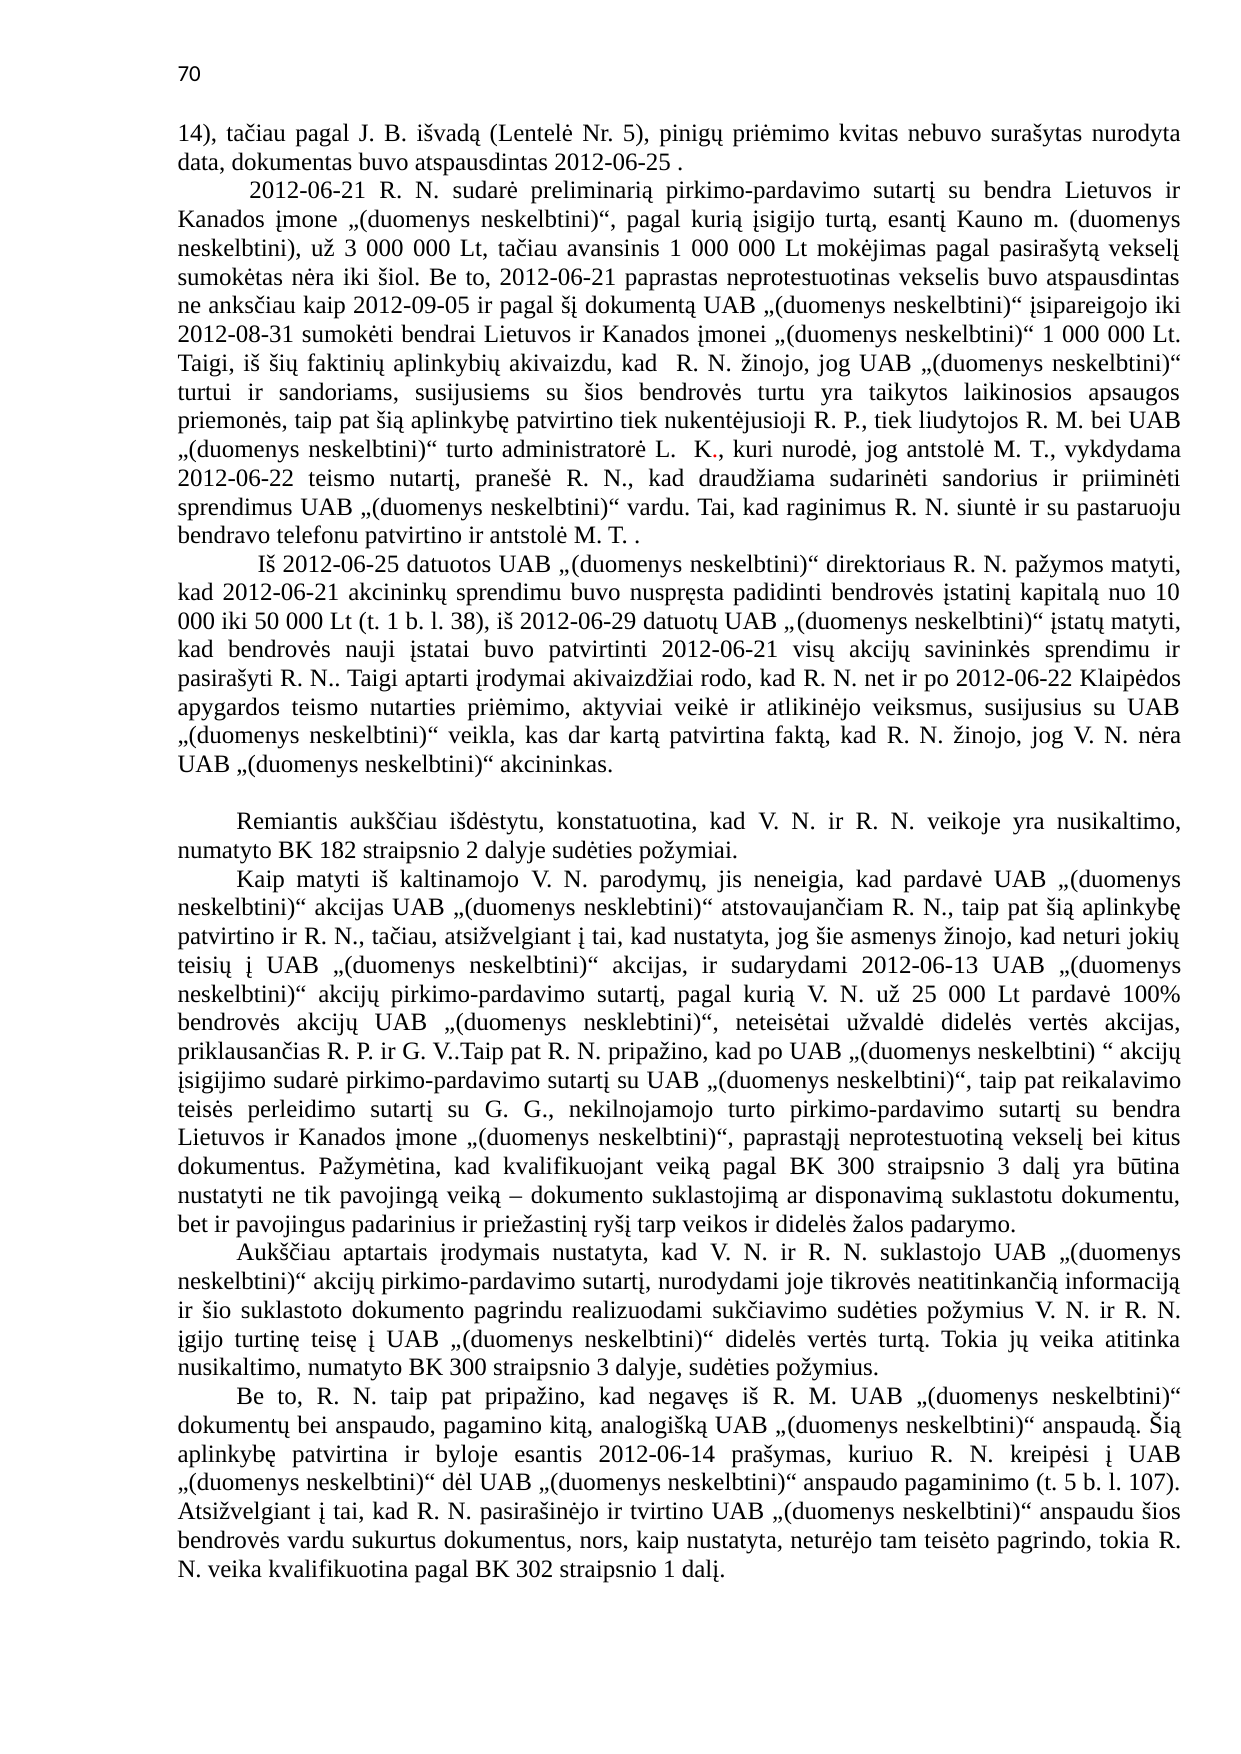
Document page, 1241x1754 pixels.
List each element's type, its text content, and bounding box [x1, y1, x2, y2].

text Kaip matyti iš kaltinamojo V. N. parodymų, jis neneigia, kad pardavė UAB „(duomenys neskelbtini)“ akcijas UAB „(duomenys nesklebtini)“ atstovaujančiam R. N., taip pat šią aplinkybę patvirtino ir R. N., tačiau, atsižvelgiant į tai, kad nustatyta, jog šie asmenys žinojo, kad neturi jokių teisių į UAB „(duomenys neskelbtini)“ akcijas, ir sudarydami 2012-06-13 UAB „(duomenys neskelbtini)“ akcijų pirkimo-pardavimo sutartį, pagal kurią V. N. už 25 000 Lt pardavė 100% bendrovės akcijų UAB „(duomenys nesklebtini)“, neteisėtai užvaldė didelės vertės akcijas, priklausančias R. P. ir G. V..Taip pat R. N. pripažino, kad po UAB „(duomenys neskelbtini) “ akcijų įsigijimo sudarė pirkimo-pardavimo sutartį su UAB „(duomenys neskelbtini)“, taip pat reikalavimo teisės perleidimo sutartį su G. G., nekilnojamojo turto pirkimo-pardavimo sutartį su bendra Lietuvos ir Kanados įmone „(duomenys neskelbtini)“, paprastąjį neprotestuotiną vekselį bei kitus dokumentus. Pažymėtina, kad kvalifikuojant veiką pagal BK 300 straipsnio 3 dalį yra būtina nustatyti ne tik pavojingą veiką – dokumento suklastojimą ar disponavimą suklastotu dokumentu, bet ir pavojingus padarinius ir priežastinį ryšį tarp veikos ir didelės žalos padarymo. [177, 864, 1181, 1237]
text Remiantis aukščiau išdėstytu, konstatuotina, kad V. N. ir R. N. veikoje yra nusikaltimo, numatyto BK 182 straipsnio 2 dalyje sudėties požymiai. [177, 806, 1181, 864]
text Iš 2012-06-25 datuotos UAB „(duomenys neskelbtini)“ direktoriaus R. N. pažymos matyti, kad 2012-06-21 akcininkų sprendimu buvo nuspręsta padidinti bendrovės įstatinį kapitalą nuo 10 000 iki 50 000 Lt (t. 1 b. l. 38), iš 2012-06-29 datuotų UAB „(duomenys neskelbtini)“ įstatų matyti, kad bendrovės nauji įstatai buvo patvirtinti 2012-06-21 visų akcijų savininkės sprendimu ir pasirašyti R. N.. Taigi aptarti įrodymai akivaizdžiai rodo, kad R. N. net ir po 2012-06-22 Klaipėdos apygardos teismo nutarties priėmimo, aktyviai veikė ir atlikinėjo veiksmus, susijusius su UAB „(duomenys neskelbtini)“ veikla, kas dar kartą patvirtina faktą, kad R. N. žinojo, jog V. N. nėra UAB „(duomenys neskelbtini)“ akcininkas. [177, 549, 1181, 778]
text 14), tačiau pagal J. B. išvadą (Lentelė Nr. 5), pinigų priėmimo kvitas nebuvo surašytas nurodyta data, dokumentas buvo atspausdintas 2012-06-25 . [177, 118, 1181, 176]
text Aukščiau aptartais įrodymais nustatyta, kad V. N. ir R. N. suklastojo UAB „(duomenys neskelbtini)“ akcijų pirkimo-pardavimo sutartį, nurodydami joje tikrovės neatitinkančią informaciją ir šio suklastoto dokumento pagrindu realizuodami sukčiavimo sudėties požymius V. N. ir R. N. įgijo turtinę teisę į UAB „(duomenys neskelbtini)“ didelės vertės turtą. Tokia jų veika atitinka nusikaltimo, numatyto BK 300 straipsnio 3 dalyje, sudėties požymius. [177, 1237, 1181, 1381]
text Be to, R. N. taip pat pripažino, kad negavęs iš R. M. UAB „(duomenys neskelbtini)“ dokumentų bei anspaudo, pagamino kitą, analogišką UAB „(duomenys neskelbtini)“ anspaudą. Šią aplinkybę patvirtina ir byloje esantis 2012-06-14 prašymas, kuriuo R. N. kreipėsi į UAB „(duomenys neskelbtini)“ dėl UAB „(duomenys neskelbtini)“ anspaudo pagaminimo (t. 5 b. l. 107). Atsižvelgiant į tai, kad R. N. pasirašinėjo ir tvirtino UAB „(duomenys neskelbtini)“ anspaudu šios bendrovės vardu sukurtus dokumentus, nors, kaip nustatyta, neturėjo tam teisėto pagrindo, tokia R. N. veika kvalifikuotina pagal BK 302 straipsnio 1 dalį. [177, 1381, 1181, 1582]
text 2012-06-21 R. N. sudarė preliminarią pirkimo-pardavimo sutartį su bendra Lietuvos ir Kanados įmone „(duomenys neskelbtini)“, pagal kurią įsigijo turtą, esantį Kauno m. (duomenys neskelbtini), už 3 000 000 Lt, tačiau avansinis 1 000 000 Lt mokėjimas pagal pasirašytą vekselį sumokėtas nėra iki šiol. Be to, 2012-06-21 paprastas neprotestuotinas vekselis buvo atspausdintas ne anksčiau kaip 2012-09-05 ir pagal šį dokumentą UAB „(duomenys neskelbtini)“ įsipareigojo iki 2012-08-31 sumokėti bendrai Lietuvos ir Kanados įmonei „(duomenys neskelbtini)“ 1 000 000 Lt. Taigi, iš šių faktinių aplinkybių akivaizdu, kad R. N. žinojo, jog UAB „(duomenys neskelbtini)“ turtui ir sandoriams, susijusiems su šios bendrovės turtu yra taikytos laikinosios apsaugos priemonės, taip pat šią aplinkybę patvirtino tiek nukentėjusioji R. P., tiek liudytojos R. M. bei UAB „(duomenys neskelbtini)“ turto administratorė L. K., kuri nurodė, jog antstolė M. T., vykdydama 2012-06-22 teismo nutartį, pranešė R. N., kad draudžiama sudarinėti sandorius ir priiminėti sprendimus UAB „(duomenys neskelbtini)“ vardu. Tai, kad raginimus R. N. siuntė ir su pastaruoju bendravo telefonu patvirtino ir antstolė M. T. . [177, 176, 1181, 549]
